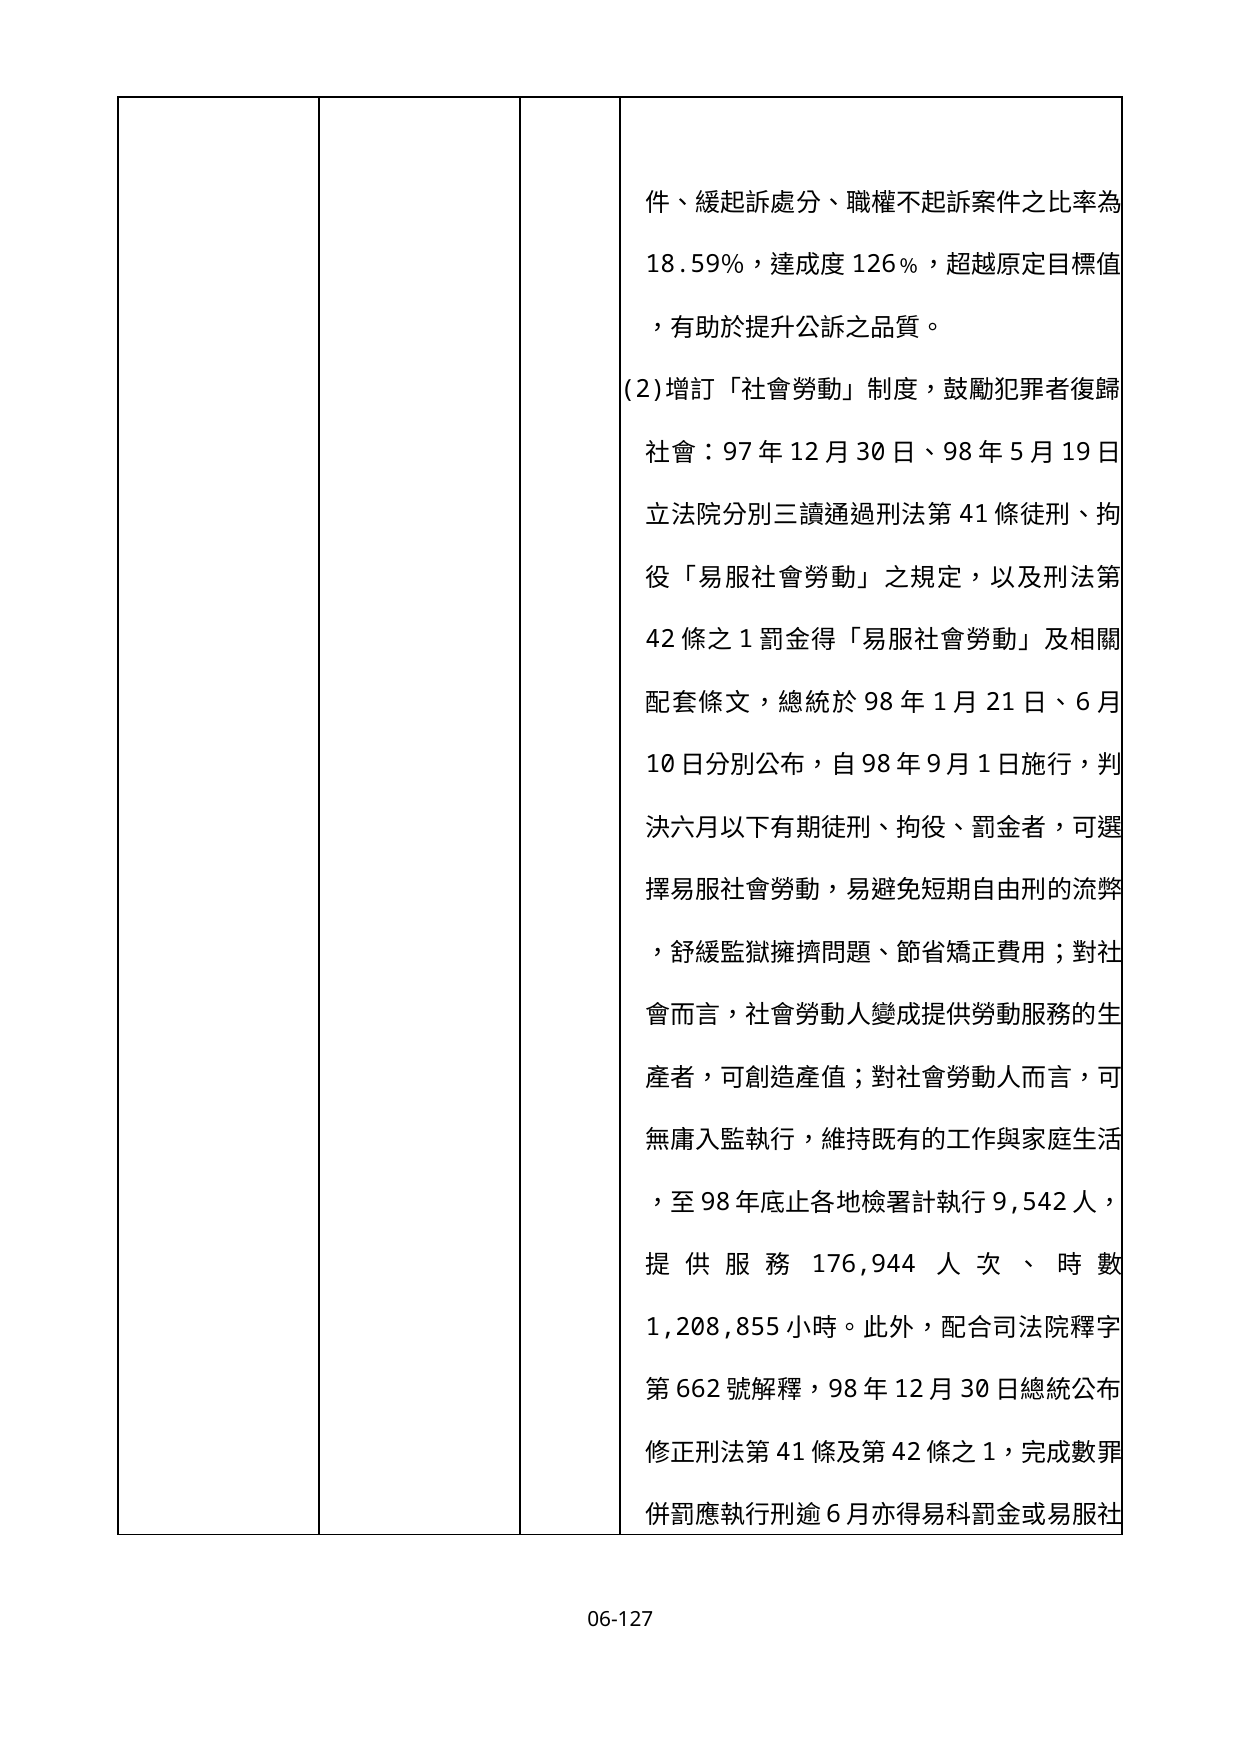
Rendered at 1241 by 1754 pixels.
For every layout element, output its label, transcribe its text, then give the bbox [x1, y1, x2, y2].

table_cell 件、緩起訴處分、職權不起訴案件之比率為18.59％，達成度126﹪，超越原定目標值，有助於提升公訴之品質。 (2)增訂「社會勞動」制度，鼓勵犯罪者復歸社會：97年12月30日、98年5月19日立法院分別三讀通過刑法第41條徒刑、拘役「易服社會勞動」之規定，以及刑法第42條之1罰金得「易服社會勞動」及相關配套條文，總統於98年1月21日、6月10日分別公布，自98年9月1日施行，判決六月以下有期徒刑、拘役、罰金者，可選擇易服社會勞動，易避免短期自由刑的流弊，舒緩監獄擁擠問題、節省矯正費用；對社會而言，社會勞動人變成提供勞動服務的生產者，可創造產值；對社會勞動人而言，可無庸入監執行，維持既有的工作與家庭生活，至98年底止各地檢署計執行9,542人，提供服務176,944人次、時數1,208,855小時。此外，配合司法院釋字第662號解釋，98年12月30日總統公布修正刑法第41條及第42條之1，完成數罪併罰應執行刑逾6月亦得易科罰金或易服社 [621, 98, 1121, 1534]
table_cell [521, 98, 619, 1534]
table_cell [320, 98, 519, 1534]
table_cell [119, 98, 318, 1534]
